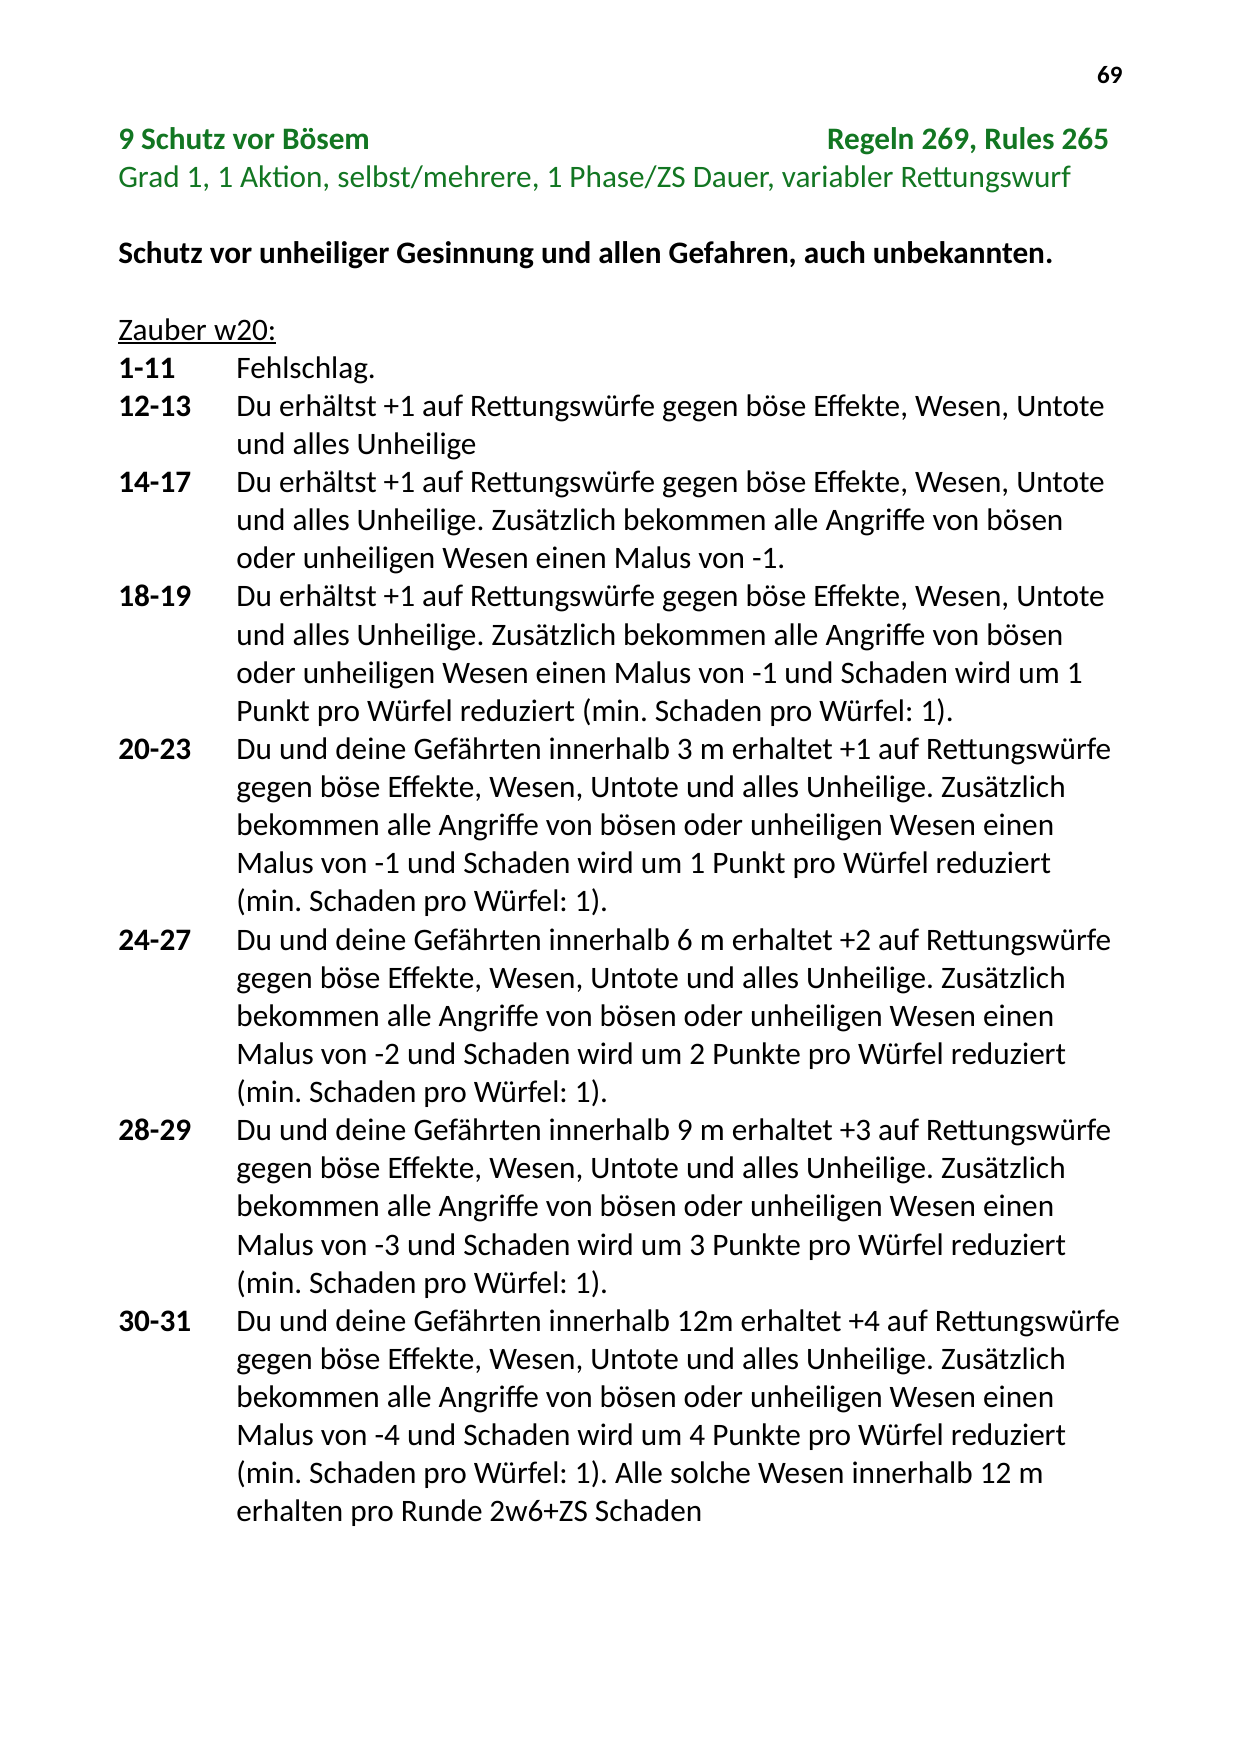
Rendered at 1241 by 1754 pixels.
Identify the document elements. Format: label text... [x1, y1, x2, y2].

text 1-11 Fehlschlag. [118, 348, 1122, 386]
text erhalten pro Runde 2w6+ZS Schaden [118, 1492, 1122, 1530]
text bekommen alle Angriffe von bösen oder unheiligen Wesen einen [118, 1377, 1122, 1415]
text (min. Schaden pro Würfel: 1). Alle solche Wesen innerhalb 12 m [118, 1453, 1122, 1492]
text (min. Schaden pro Würfel: 1). [118, 1072, 1122, 1110]
text 30-31 Du und deine Gefährten innerhalb 12m erhaltet +4 auf Rettungswürfe [118, 1301, 1122, 1339]
text oder unheiligen Wesen einen Malus von -1 und Schaden wird um 1 [118, 653, 1122, 691]
text 24-27 Du und deine Gefährten innerhalb 6 m erhaltet +2 auf Rettungswürfe [118, 920, 1122, 958]
text bekommen alle Angriffe von bösen oder unheiligen Wesen einen [118, 1187, 1122, 1225]
text oder unheiligen Wesen einen Malus von -1. [118, 538, 1122, 577]
text und alles Unheilige. Zusätzlich bekommen alle Angriffe von bösen [118, 500, 1122, 538]
text 9 Schutz vor Bösem Regeln 269, Rules 265 [118, 119, 1122, 157]
text bekommen alle Angriffe von bösen oder unheiligen Wesen einen [118, 996, 1122, 1034]
text 12-13 Du erhältst +1 auf Rettungswürfe gegen böse Effekte, Wesen, Untote [118, 386, 1122, 424]
text und alles Unheilige [118, 424, 1122, 462]
text 18-19 Du erhältst +1 auf Rettungswürfe gegen böse Effekte, Wesen, Untote [118, 577, 1122, 615]
text Malus von -4 und Schaden wird um 4 Punkte pro Würfel reduziert [118, 1415, 1122, 1453]
text Malus von -2 und Schaden wird um 2 Punkte pro Würfel reduziert [118, 1034, 1122, 1072]
text Grad 1, 1 Aktion, selbst/mehrere, 1 Phase/ZS Dauer, variabler Rettungswurf [118, 157, 1122, 195]
text 20-23 Du und deine Gefährten innerhalb 3 m erhaltet +1 auf Rettungswürfe [118, 729, 1122, 767]
text bekommen alle Angriffe von bösen oder unheiligen Wesen einen [118, 805, 1122, 843]
text gegen böse Effekte, Wesen, Untote und alles Unheilige. Zusätzlich [118, 1339, 1122, 1377]
text gegen böse Effekte, Wesen, Untote und alles Unheilige. Zusätzlich [118, 1148, 1122, 1187]
text Malus von -1 und Schaden wird um 1 Punkt pro Würfel reduziert [118, 843, 1122, 882]
text 28-29 Du und deine Gefährten innerhalb 9 m erhaltet +3 auf Rettungswürfe [118, 1110, 1122, 1148]
text (min. Schaden pro Würfel: 1). [118, 1263, 1122, 1301]
text Malus von -3 und Schaden wird um 3 Punkte pro Würfel reduziert [118, 1225, 1122, 1263]
text Zauber w20: [118, 310, 1122, 348]
text 14-17 Du erhältst +1 auf Rettungswürfe gegen böse Effekte, Wesen, Untote [118, 462, 1122, 500]
text Schutz vor unheiliger Gesinnung und allen Gefahren, auch unbekannten. [118, 233, 1122, 272]
text und alles Unheilige. Zusätzlich bekommen alle Angriffe von bösen [118, 615, 1122, 653]
text Punkt pro Würfel reduziert (min. Schaden pro Würfel: 1). [118, 691, 1122, 729]
text (min. Schaden pro Würfel: 1). [118, 882, 1122, 920]
text gegen böse Effekte, Wesen, Untote und alles Unheilige. Zusätzlich [118, 767, 1122, 805]
text gegen böse Effekte, Wesen, Untote und alles Unheilige. Zusätzlich [118, 958, 1122, 996]
